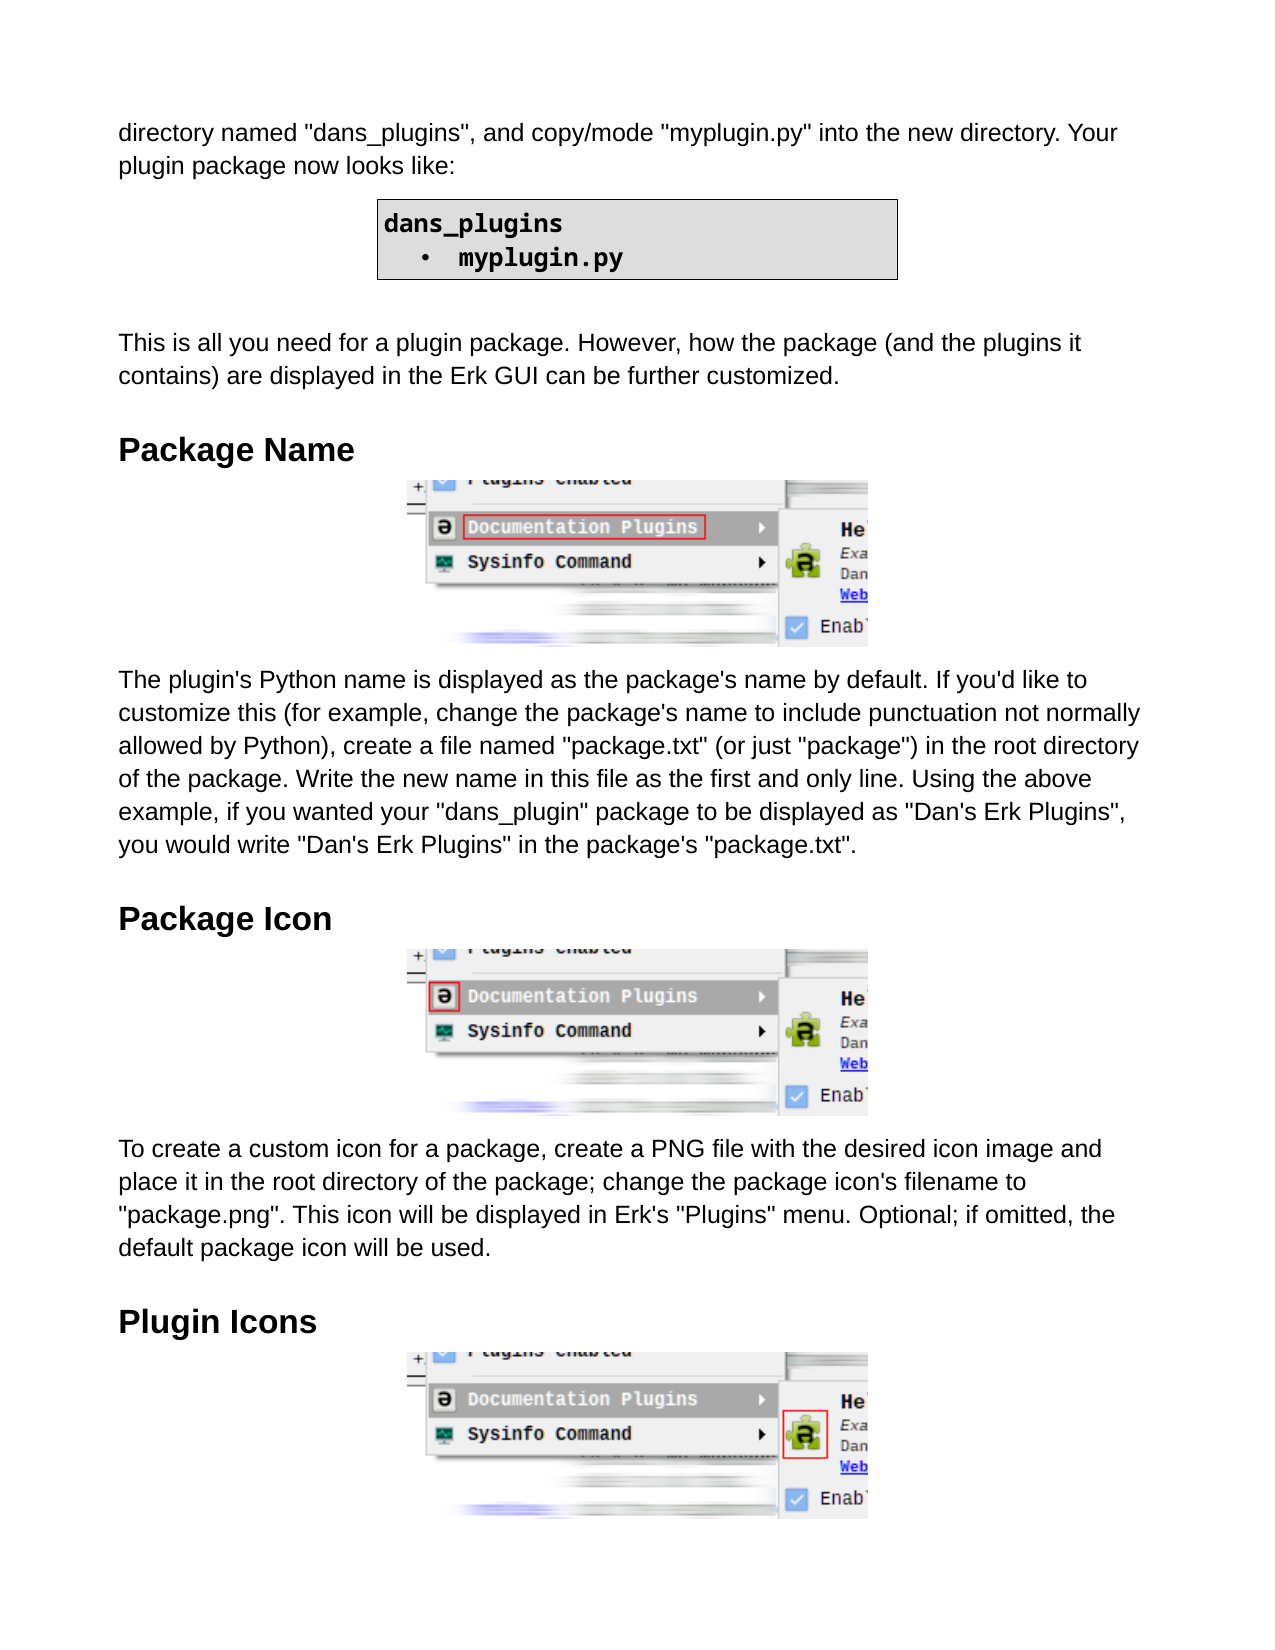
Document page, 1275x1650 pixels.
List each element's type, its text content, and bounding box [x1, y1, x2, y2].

text To create a custom icon for a package, create a PNG file with the desired icon image and place it in the root directory of the package; change the package icon's filename to "package.png". This icon will be displayed in Erk's "Plugins" menu. Optional; if omitted, the default package icon will be used. [118, 1134, 1157, 1262]
picture [407, 1352, 868, 1519]
subtitle Plugin Icons [118, 1302, 1157, 1340]
table_header dans_plugins myplugin.py [378, 200, 897, 279]
subtitle Package Icon [118, 899, 1157, 937]
subtitle Package Name [118, 429, 1157, 468]
text The plugin's Python name is displayed as the package's name by default. If you'd like to customize this (for example, change the package's name to include punctuation not normally allowed by Python), create a file named "package.txt" (or just "package") in the root directory of the package. Write the new name in this file as the first and only line. Using the above example, if you wanted your "dans_plugin" package to be displayed as "Dan's Erk Plugins", you would write "Dan's Erk Plugins" in the package's "package.txt". [118, 665, 1157, 859]
picture [407, 480, 868, 647]
text directory named "dans_plugins", and copy/mode "myplugin.py" into the new directory. Your plugin package now looks like: [118, 118, 1157, 180]
picture [407, 949, 868, 1116]
text This is all you need for a plugin package. However, how the package (and the plugins it contains) are displayed in the Erk GUI can be further customized. [118, 328, 1157, 390]
